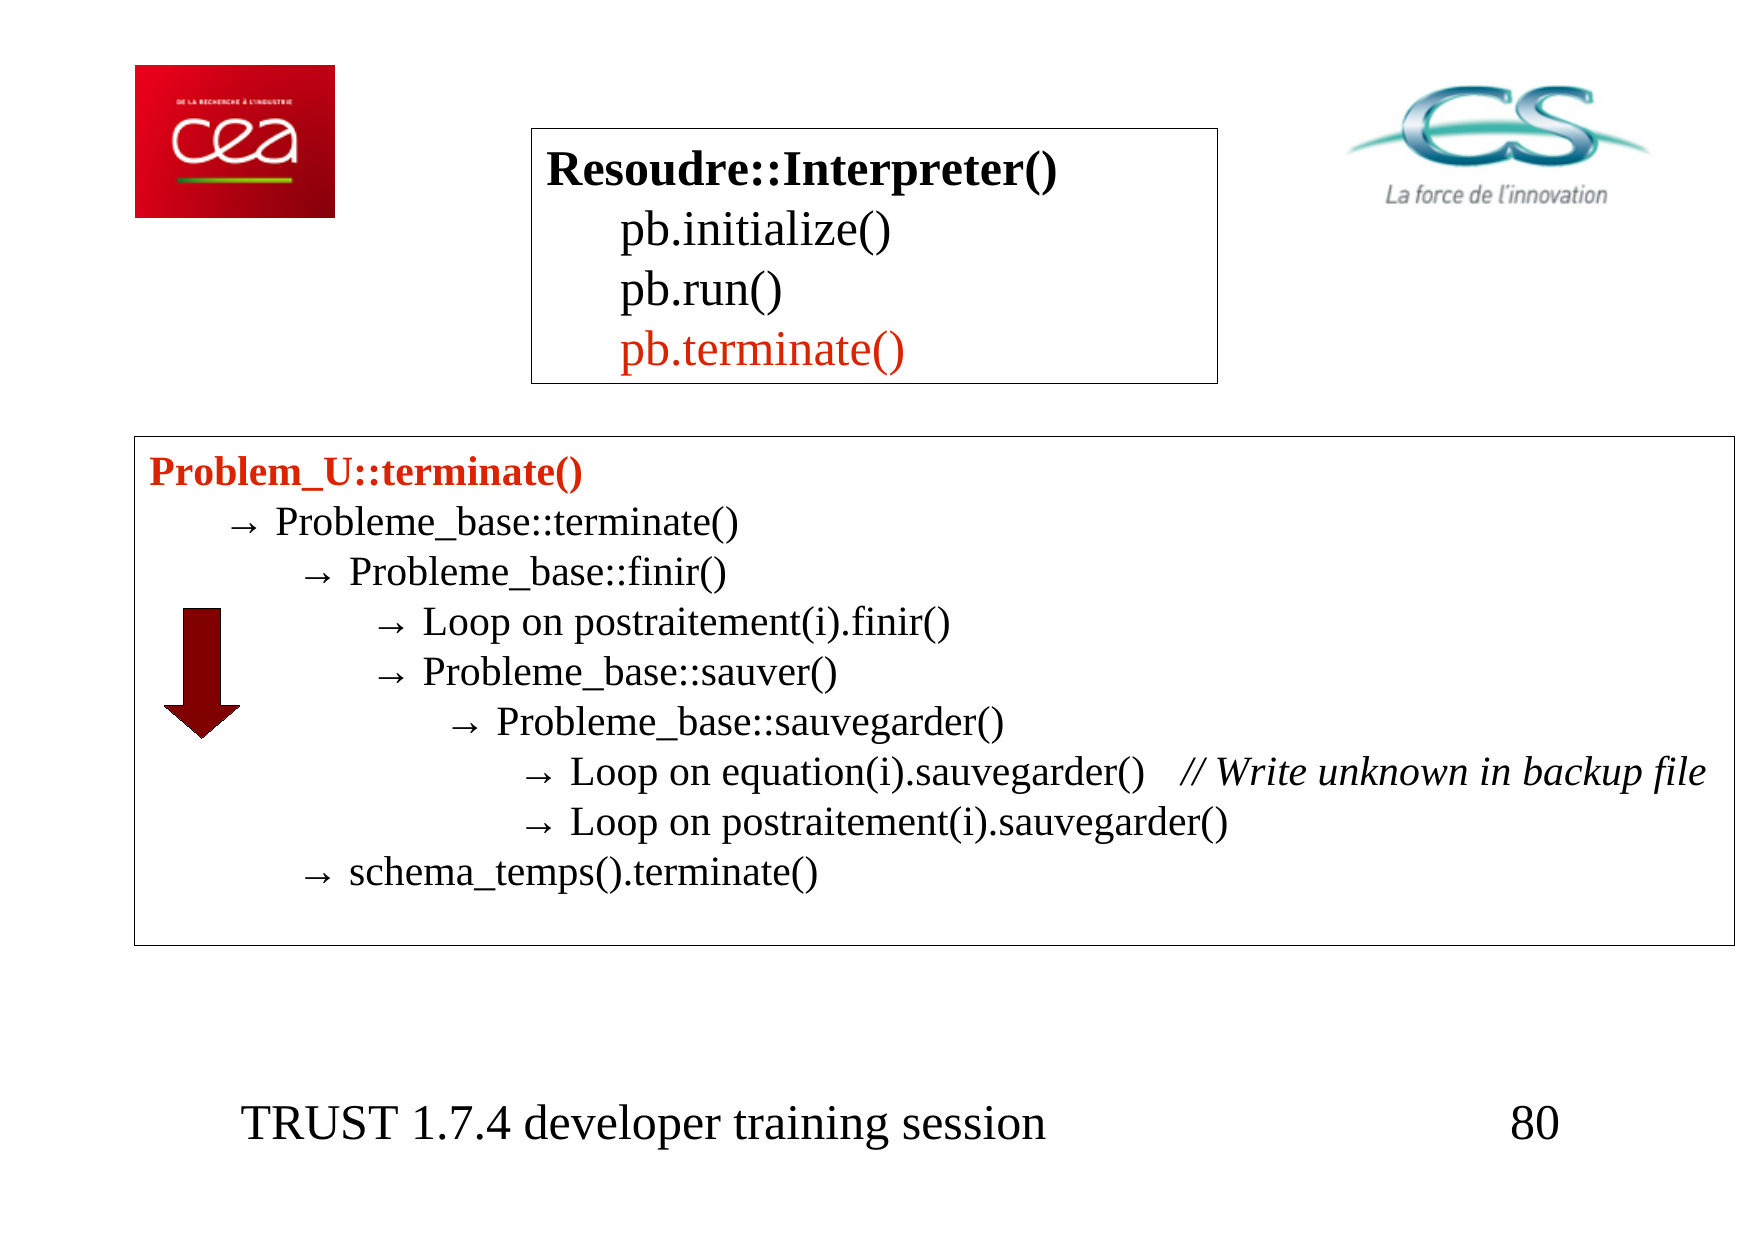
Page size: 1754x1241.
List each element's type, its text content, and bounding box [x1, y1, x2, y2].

text_box [164, 608, 240, 739]
picture [1340, 73, 1662, 218]
text_box Problem_U::terminate() → Probleme_base::terminate() → Probleme_base::finir() → Loop on postraitement(i).finir() → Probleme_base::sauver() → Probleme_base::sauvegarder() → Loop on equation(i).sauvegarder() // Write unknown in backup file → Loop on postraitement(i).sauvegarder() → schema_temps().terminate() [134, 436, 1735, 946]
picture [135, 65, 335, 218]
text_box Resoudre::Interpreter() pb.initialize() pb.run() pb.terminate() [531, 128, 1218, 384]
